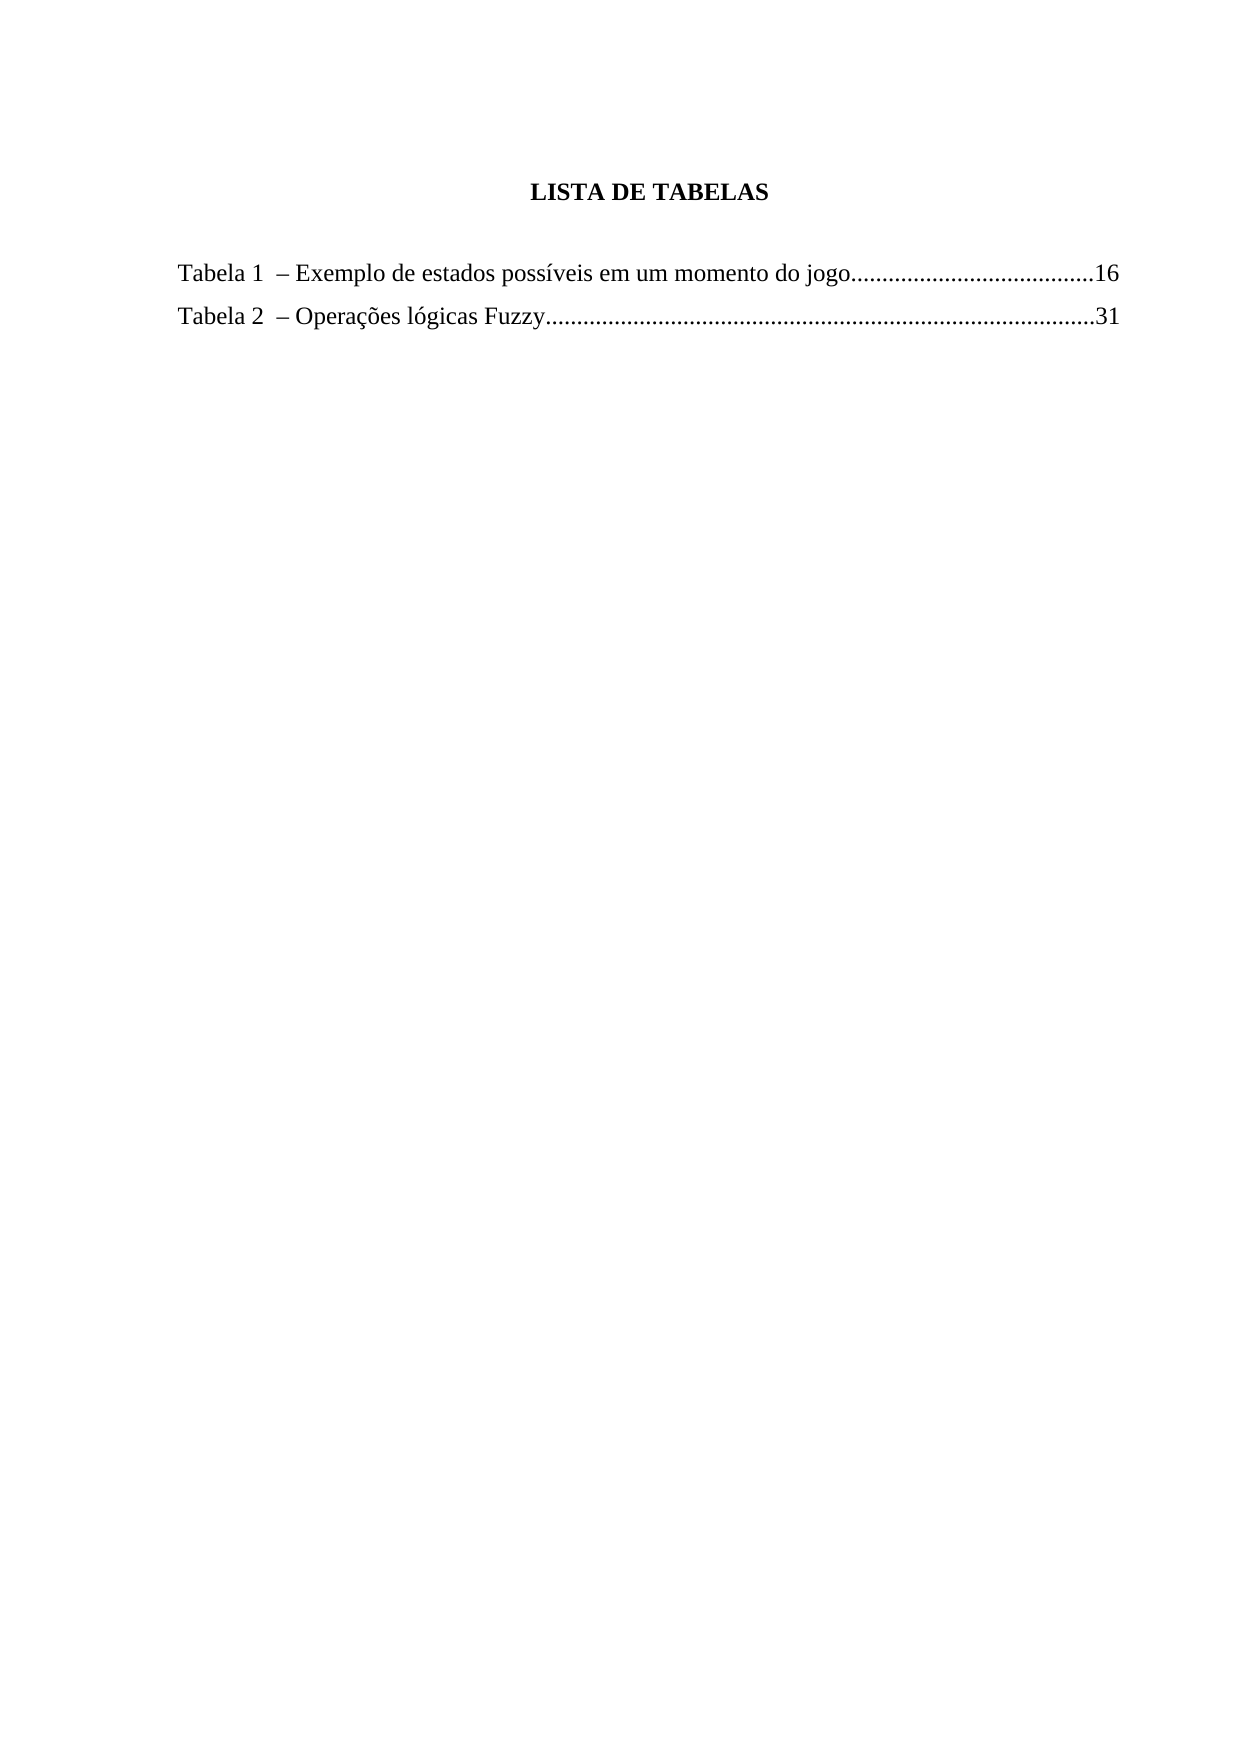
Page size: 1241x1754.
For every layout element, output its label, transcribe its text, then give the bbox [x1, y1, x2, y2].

text Tabela 2 – Operações lógicas Fuzzy........................................................................................31 [177, 301, 1122, 330]
text Tabela 1 – Exemplo de estados possíveis em um momento do jogo.......................................16 [177, 258, 1122, 287]
text Lista de Tabelas [177, 177, 1122, 206]
